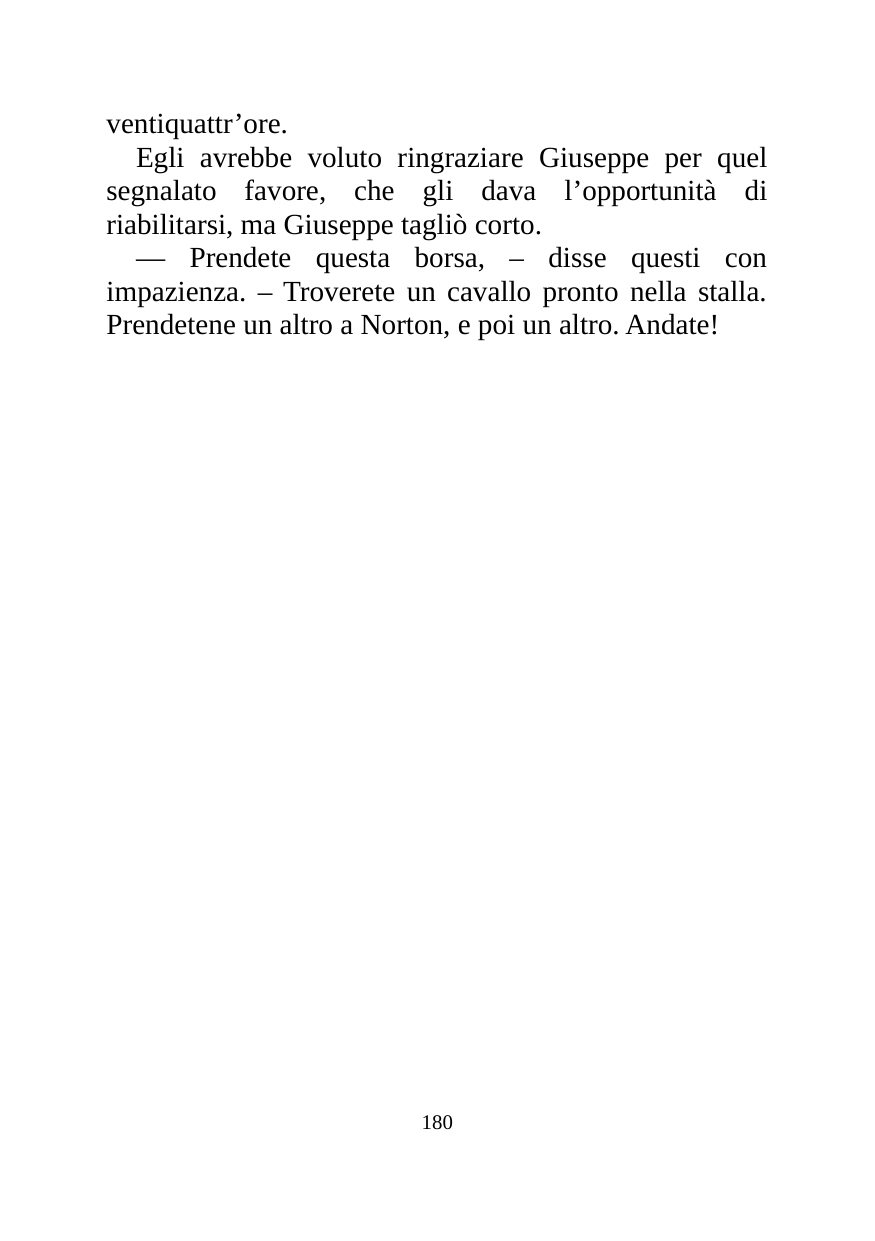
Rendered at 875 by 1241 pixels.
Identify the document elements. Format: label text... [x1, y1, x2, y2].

text ventiquattr’ore. [106, 106, 768, 140]
text — Prendete questa borsa, – disse questi con impazienza. – Troverete un cavallo pronto nella stalla. Prendetene un altro a Norton, e poi un altro. Andate! [106, 240, 768, 341]
text Egli avrebbe voluto ringraziare Giuseppe per quel segnalato favore, che gli dava l’opportunità di riabilitarsi, ma Giuseppe tagliò corto. [106, 140, 768, 240]
